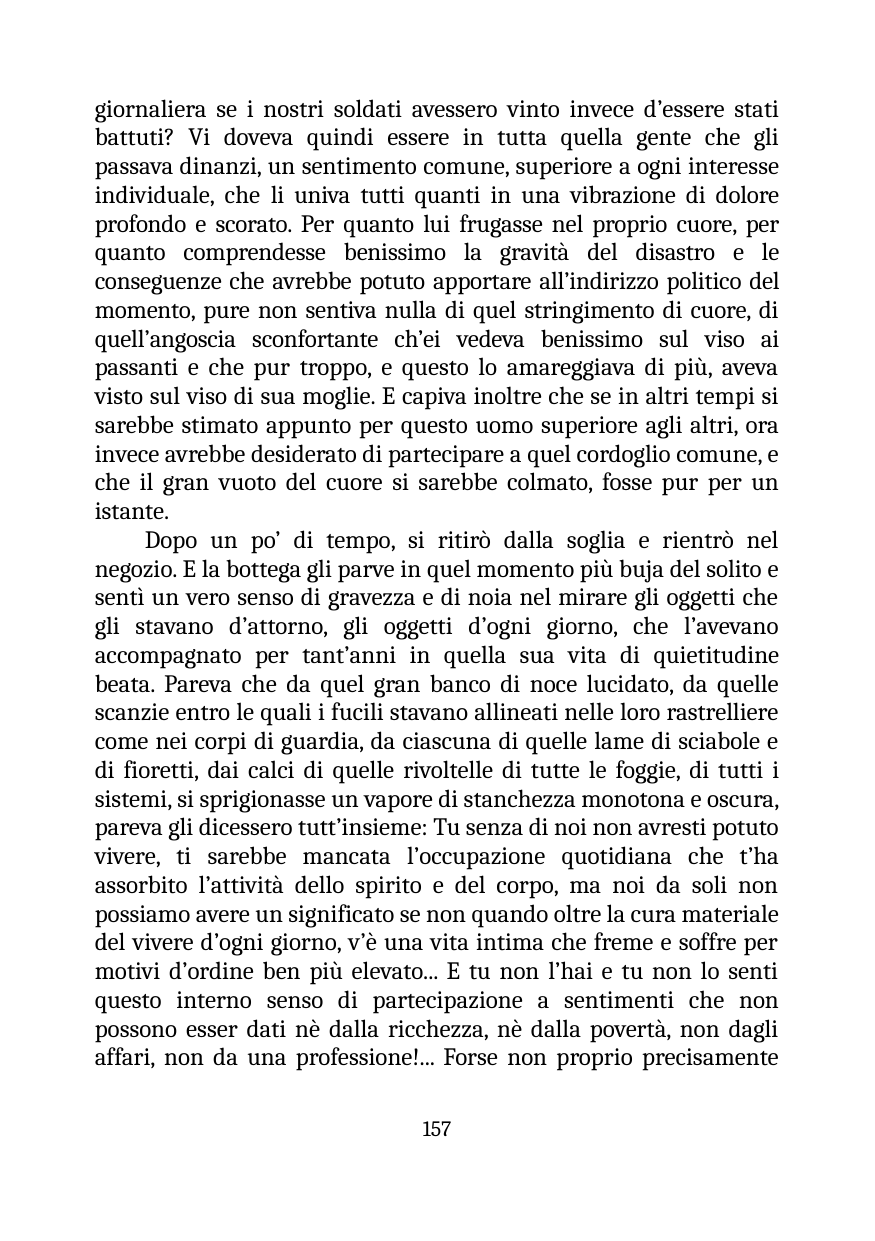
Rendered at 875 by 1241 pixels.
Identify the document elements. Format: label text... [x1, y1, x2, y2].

text Dopo un po’ di tempo, si ritirò dalla soglia e rientrò nel negozio. E la bottega gli parve in quel momento più buja del solito e sentì un vero senso di gravezza e di noia nel mirare gli oggetti che gli stavano d’attorno, gli oggetti d’ogni giorno, che l’avevano accompagnato per tant’anni in quella sua vita di quietitudine beata. Pareva che da quel gran banco di noce lucidato, da quelle scanzie entro le quali i fucili stavano allineati nelle loro rastrelliere come nei corpi di guardia, da ciascuna di quelle lame di sciabole e di fioretti, dai calci di quelle rivoltelle di tutte le foggie, di tutti i sistemi, si sprigionasse un vapore di stanchezza monotona e oscura, pareva gli dicessero tutt’insieme: Tu senza di noi non avresti potuto vivere, ti sarebbe mancata l’occupazione quotidiana che t’ha assorbito l’attività dello spirito e del corpo, ma noi da soli non possiamo avere un significato se non quando oltre la cura materiale del vivere d’ogni giorno, v’è una vita intima che freme e soffre per motivi d’ordine ben più elevato... E tu non l’hai e tu non lo senti questo interno senso di partecipazione a sentimenti che non possono esser dati nè dalla ricchezza, nè dalla povertà, non dagli affari, non da una professione!... Forse non proprio precisamente [94, 526, 779, 1072]
text giornaliera se i nostri soldati avessero vinto invece d’essere stati battuti? Vi doveva quindi essere in tutta quella gente che gli passava dinanzi, un sentimento comune, superiore a ogni interesse individuale, che li univa tutti quanti in una vibrazione di dolore profondo e scorato. Per quanto lui frugasse nel proprio cuore, per quanto comprendesse benissimo la gravità del disastro e le conseguenze che avrebbe potuto apportare all’indirizzo politico del momento, pure non sentiva nulla di quel stringimento di cuore, di quell’angoscia sconfortante ch’ei vedeva benissimo sul viso ai passanti e che pur troppo, e questo lo amareggiava di più, aveva visto sul viso di sua moglie. E capiva inoltre che se in altri tempi si sarebbe stimato appunto per questo uomo superiore agli altri, ora invece avrebbe desiderato di partecipare a quel cordoglio comune, e che il gran vuoto del cuore si sarebbe colmato, fosse pur per un istante. [94, 94, 779, 526]
